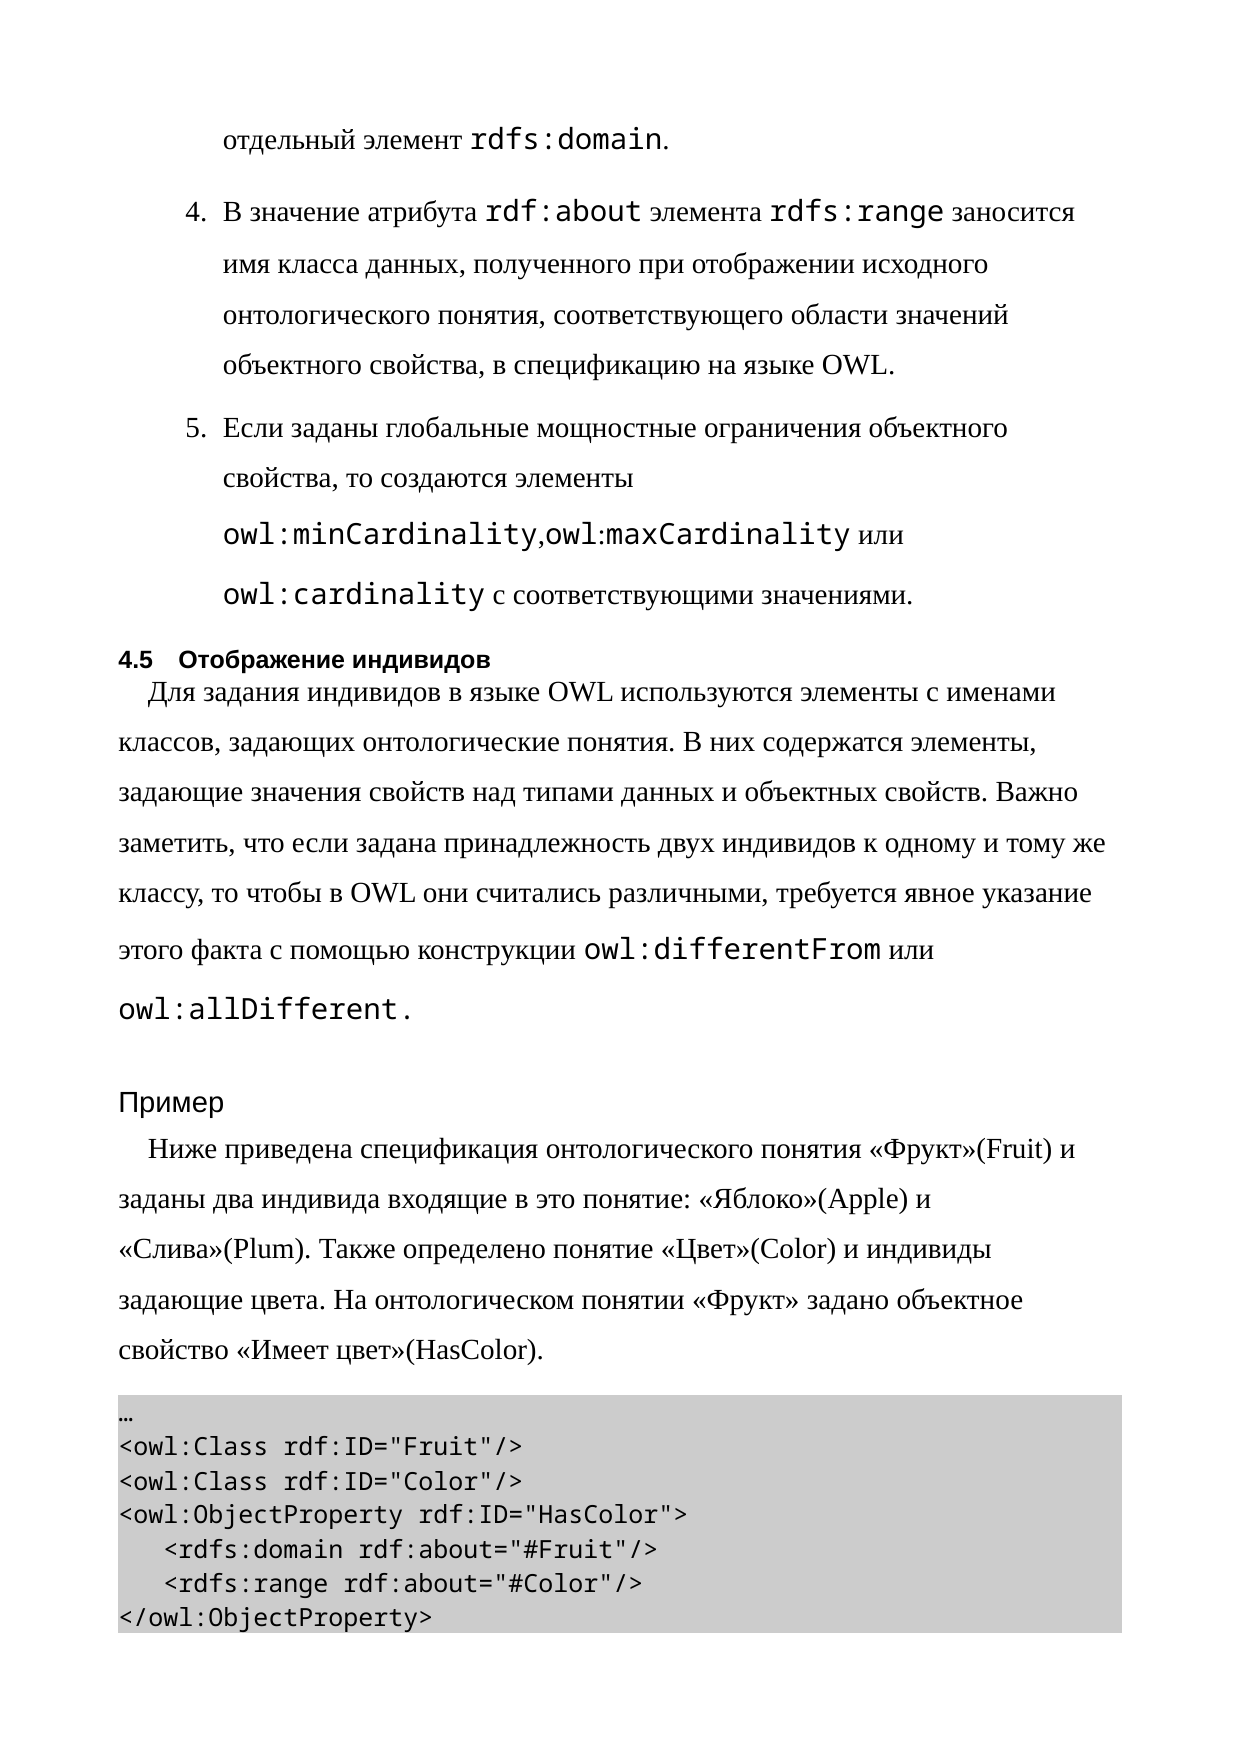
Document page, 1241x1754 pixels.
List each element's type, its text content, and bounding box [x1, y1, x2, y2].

list В значение атрибута rdf:about элемента rdfs:range заносится имя класса данных, полученного при отображении исходного онтологического понятия, соответствующего области значений объектного свойства, в спецификацию на языке OWL. [185, 190, 1122, 381]
list отдельный элемент rdfs:domain. [185, 118, 1122, 158]
subtitle Отображение индивидов [118, 645, 1122, 674]
title Пример [118, 1085, 1122, 1118]
text Ниже приведена спецификация онтологического понятия «Фрукт»(Fruit) и заданы два индивида входящие в это понятие: «Яблоко»(Apple) и «Слива»(Plum). Также определено понятие «Цвет»(Color) и индивиды задающие цвета. На онтологическом понятии «Фрукт» задано объектное свойство «Имеет цвет»(HasColor). [118, 1131, 1122, 1366]
list Если заданы глобальные мощностные ограничения объектного свойства, то создаются элементы owl:minCardinality,owl:maxCardinality или owl:cardinality с соответствующими значениями. [185, 410, 1122, 613]
text … <owl:Class rdf:ID="Fruit"/> <owl:Class rdf:ID="Color"/> <owl:ObjectProperty rdf:ID="HasColor"> <rdfs:domain rdf:about="#Fruit"/> <rdfs:range rdf:about="#Color"/> </owl:ObjectProperty> [118, 1395, 1122, 1633]
text Для задания индивидов в языке OWL используются элементы с именами классов, задающих онтологические понятия. В них содержатся элементы, задающие значения свойств над типами данных и объектных свойств. Важно заметить, что если задана принадлежность двух индивидов к одному и тому же классу, то чтобы в OWL они считались различными, требуется явное указание этого факта с помощью конструкции owl:differentFrom или owl:allDifferent. [118, 674, 1122, 1028]
